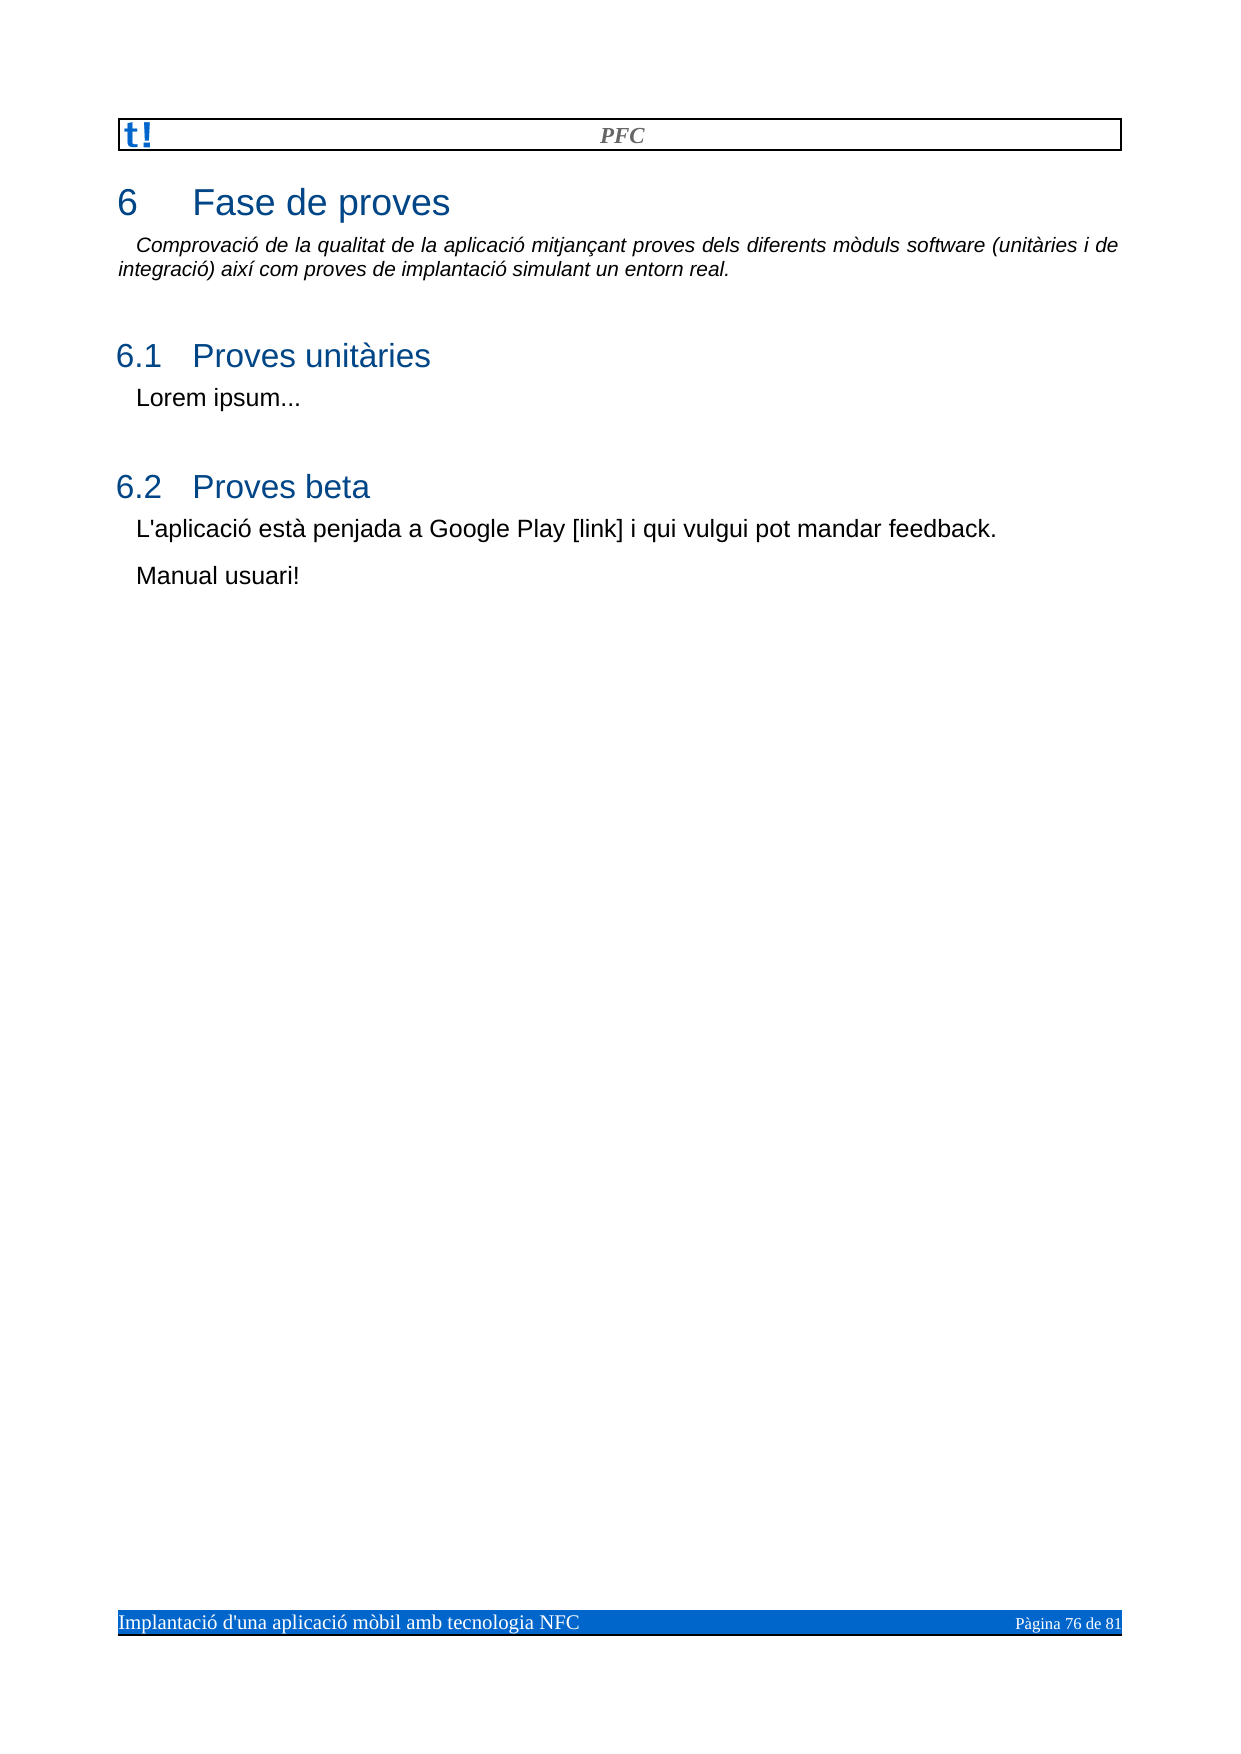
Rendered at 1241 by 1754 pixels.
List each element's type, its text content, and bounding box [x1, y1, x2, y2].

text Lorem ipsum... [118, 383, 1122, 412]
text Manual usuari! [118, 561, 1122, 589]
subtitle Proves unitàries [106, 336, 1122, 374]
subtitle Proves beta [106, 467, 1122, 506]
text Comprovació de la qualitat de la aplicació mitjançant proves dels diferents mòduls software (unitàries i de integració) així com proves de implantació simulant un entorn real. [118, 232, 1122, 280]
picture [123, 121, 151, 148]
subtitle Fase de proves [106, 181, 1122, 224]
text L'aplicació està penjada a Google Play [link] i qui vulgui pot mandar feedback. [118, 514, 1122, 543]
